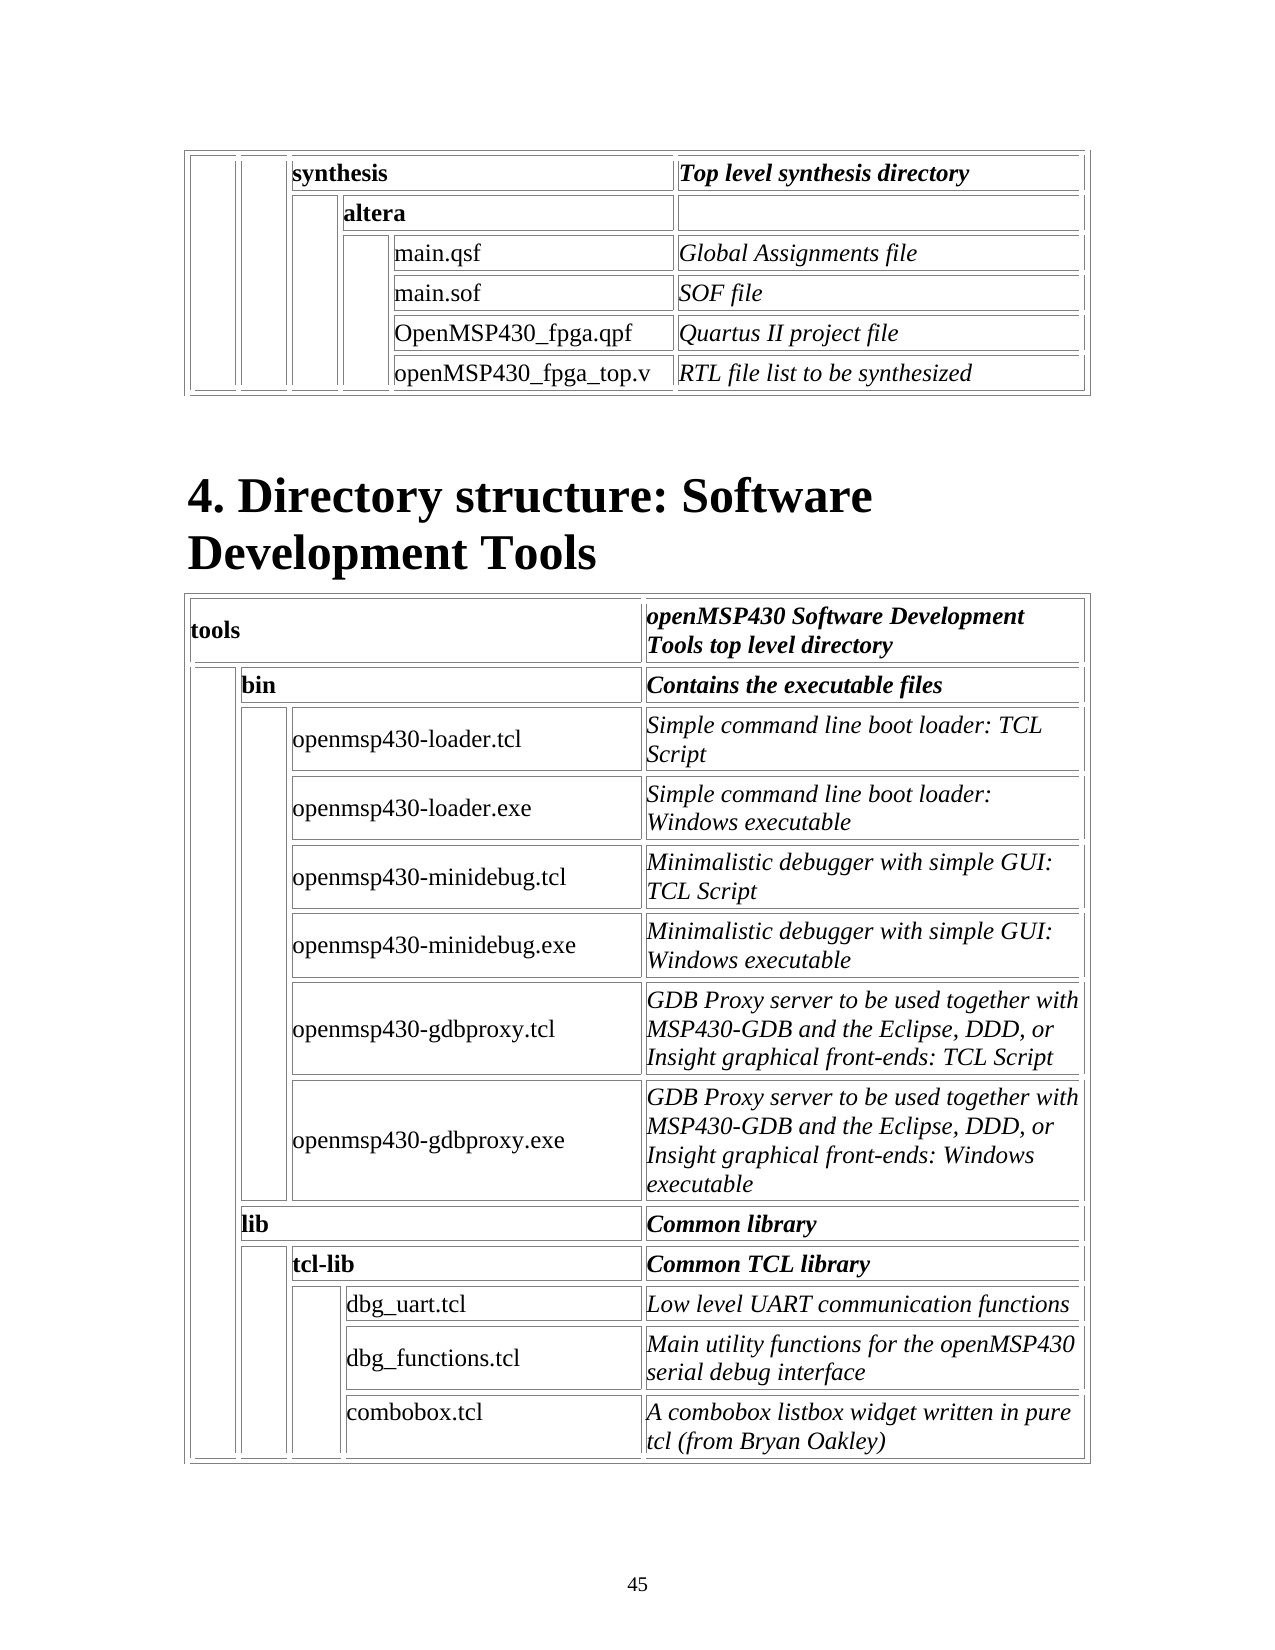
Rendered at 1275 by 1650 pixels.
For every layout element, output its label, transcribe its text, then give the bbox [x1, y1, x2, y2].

table_cell abcd [238, 1240, 289, 1458]
table_cell Contains the executable files [644, 662, 1087, 702]
table_cell main.sof [391, 270, 676, 310]
table_cell Global Assignments file [676, 230, 1087, 270]
table_cell A combobox listbox widget written in pure tcl (from Bryan Oakley) [644, 1389, 1087, 1458]
table_cell openmsp430-gdbproxy.tcl [289, 977, 643, 1074]
table_header tools [187, 594, 643, 662]
table_cell RTL file list to be synthesized [676, 350, 1087, 390]
table_cell SOF file [676, 270, 1087, 310]
table_cell abcd [289, 1280, 343, 1458]
table_cell Low level UART communication functions [644, 1280, 1087, 1320]
table_cell Common TCL library [644, 1240, 1087, 1280]
table_cell openmsp430-loader.exe [289, 770, 643, 839]
table_cell abcd [238, 702, 289, 1200]
table_cell Quartus II project file [676, 310, 1087, 350]
table_header openMSP430 Software Development Tools top level directory [644, 594, 1087, 662]
table_cell OpenMSP430_fpga.qpf [391, 310, 676, 350]
table_cell openmsp430-minidebug.tcl [289, 839, 643, 908]
table_cell openMSP430_fpga_top.v [391, 350, 676, 390]
table_cell combobox.tcl [343, 1389, 643, 1458]
table_cell altera [340, 190, 676, 230]
table_cell Simple command line boot loader: TCL Script [644, 702, 1087, 770]
table_cell synthesis [289, 151, 676, 190]
table_cell bin [238, 662, 643, 702]
table_cell lib [238, 1200, 643, 1240]
table_cell Top level synthesis directory [676, 150, 1087, 190]
table_cell dbg_uart.tcl [343, 1280, 643, 1320]
table_cell openmsp430-loader.tcl [289, 702, 643, 770]
table_cell openmsp430-gdbproxy.exe [289, 1074, 643, 1200]
table_cell openmsp430-minidebug.exe [289, 908, 643, 977]
table_cell main.qsf [391, 230, 676, 270]
table_cell Main utility functions for the openMSP430 serial debug interface [644, 1320, 1087, 1389]
table_cell Simple command line boot loader: Windows executable [644, 770, 1087, 839]
table_cell dbg_functions.tcl [343, 1320, 643, 1389]
table_cell tcl-lib [289, 1240, 643, 1280]
table_cell [238, 151, 289, 390]
table_cell GDB Proxy server to be used together with MSP430-GDB and the Eclipse, DDD, or Insight graphical front-ends: Windows executable [644, 1074, 1087, 1200]
table_cell [676, 190, 1087, 230]
table_cell Minimalistic debugger with simple GUI: TCL Script [644, 839, 1087, 908]
table_cell GDB Proxy server to be used together with MSP430-GDB and the Eclipse, DDD, or Insight graphical front-ends: TCL Script [644, 977, 1087, 1074]
table_cell Minimalistic debugger with simple GUI: Windows executable [644, 908, 1087, 977]
table_cell [187, 151, 238, 390]
table_cell abcd [340, 230, 391, 390]
table_cell abcd [289, 190, 340, 390]
text 4. Directory structure: Software Development Tools [187, 465, 1088, 580]
table_cell Common library [644, 1200, 1087, 1240]
table_cell abcd [187, 662, 238, 1458]
